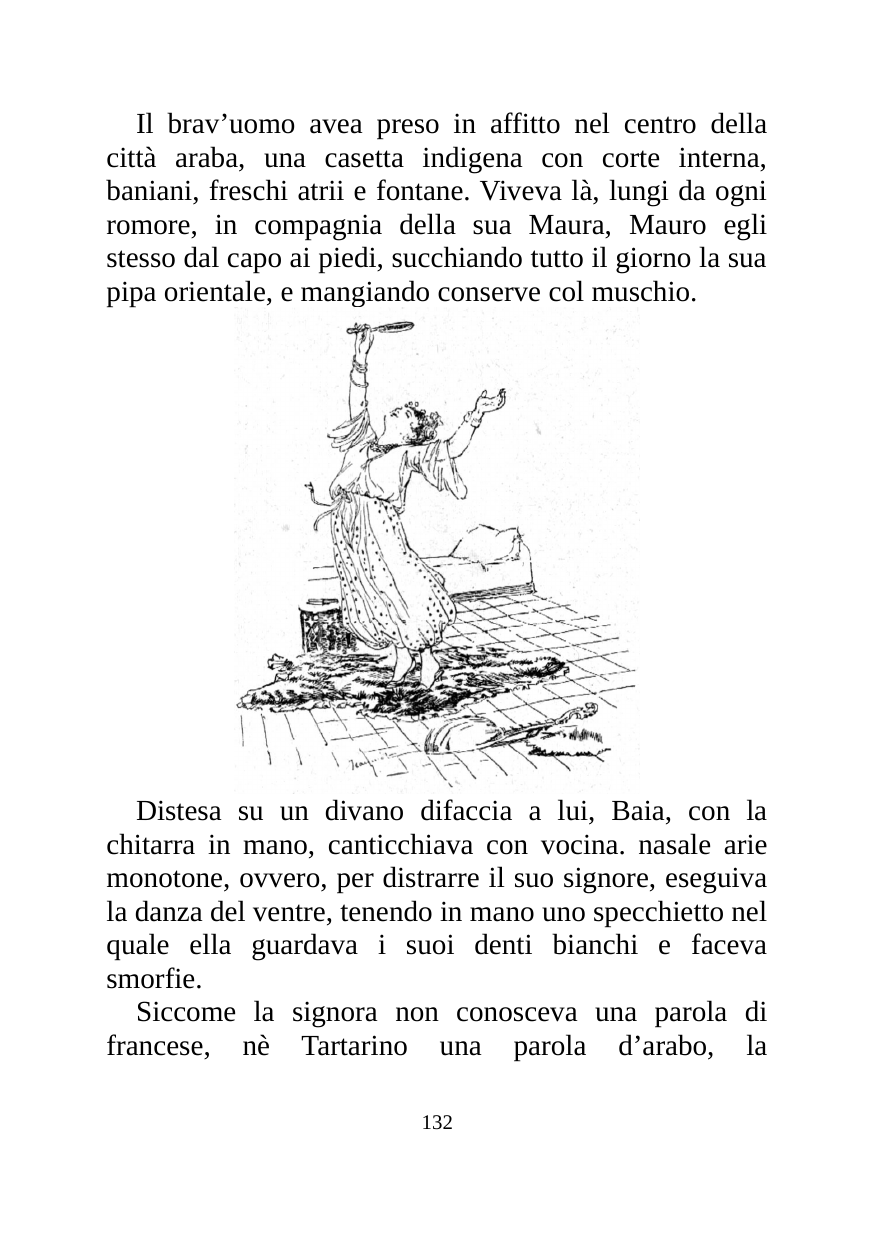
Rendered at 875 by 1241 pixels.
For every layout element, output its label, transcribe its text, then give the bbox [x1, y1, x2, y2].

text Il brav’uomo avea preso in affitto nel centro della città araba, una casetta indigena con corte interna, baniani, freschi atrii e fontane. Viveva là, lungi da ogni romore, in compagnia della sua Maura, Mauro egli stesso dal capo ai piedi, succhiando tutto il giorno la sua pipa orientale, e mangiando conserve col muschio. [106, 106, 768, 307]
text Siccome la signora non conosceva una parola di francese, nè Tartarino una parola d’arabo, la [106, 994, 768, 1062]
picture [234, 307, 640, 794]
text Distesa su un divano difaccia a lui, Baia, con la chitarra in mano, canticchiava con vocina. nasale arie monotone, ovvero, per distrarre il suo signore, eseguiva la danza del ventre, tenendo in mano uno specchietto nel quale ella guardava i suoi denti bianchi e faceva smorfie. [106, 794, 768, 994]
